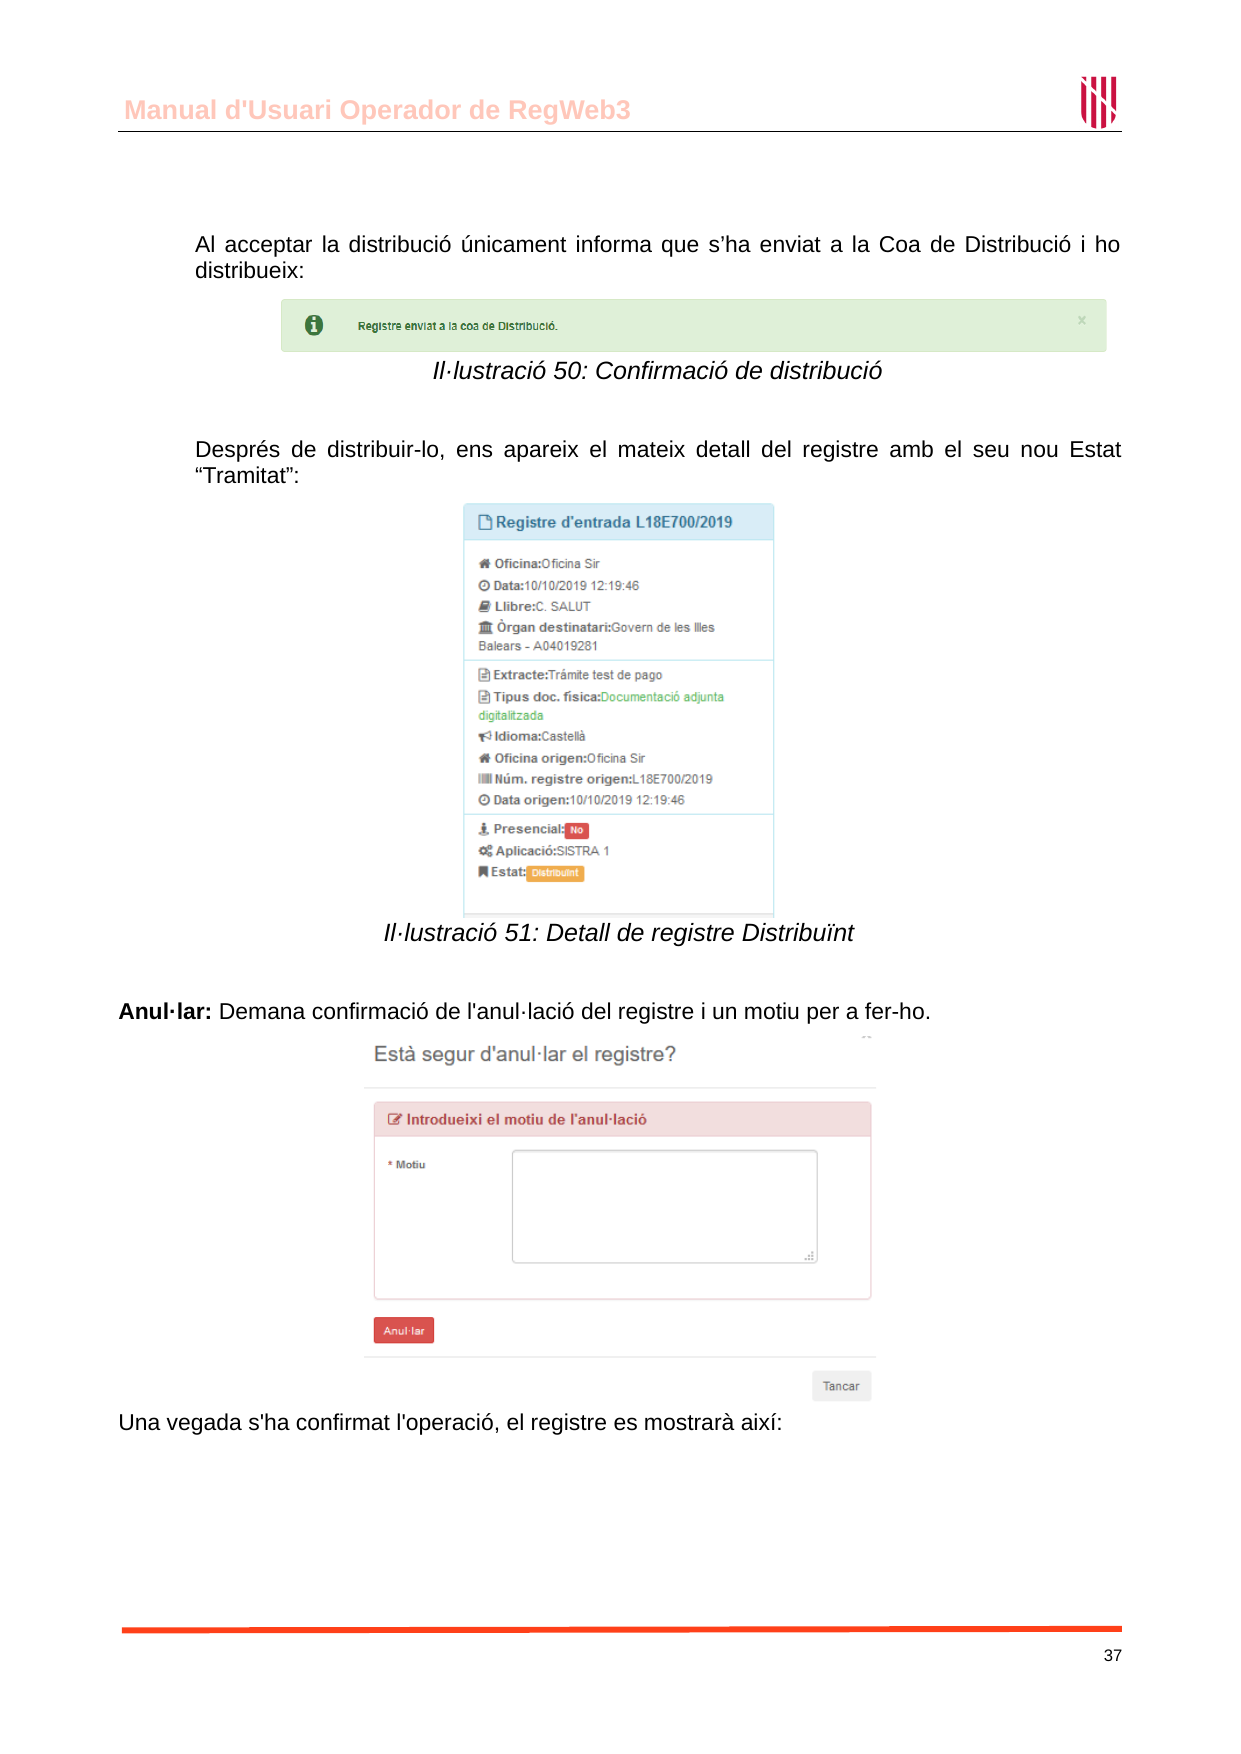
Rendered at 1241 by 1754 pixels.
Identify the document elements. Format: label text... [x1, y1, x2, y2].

text Il·lustració 51: Detall de registre Distribuïnt [118, 918, 1122, 946]
picture [364, 1036, 877, 1409]
picture [277, 296, 1109, 356]
text Anul·lar: Demana confirmació de l'anul·lació del registre i un motiu per a fer-ho. [118, 998, 1122, 1024]
text Una vegada s'ha confirmat l'operació, el registre es mostrarà així: [118, 1214, 1122, 1435]
picture [461, 501, 779, 918]
text Al acceptar la distribució únicament informa que s’ha enviat a la Coa de Distribució i ho distribueix: [195, 231, 1122, 284]
text Il·lustració 50: Confirmació de distribució [195, 356, 1122, 384]
text Després de distribuir-lo, ens apareix el mateix detall del registre amb el seu nou Estat “Tramitat”: [195, 436, 1122, 489]
picture [1078, 74, 1119, 130]
